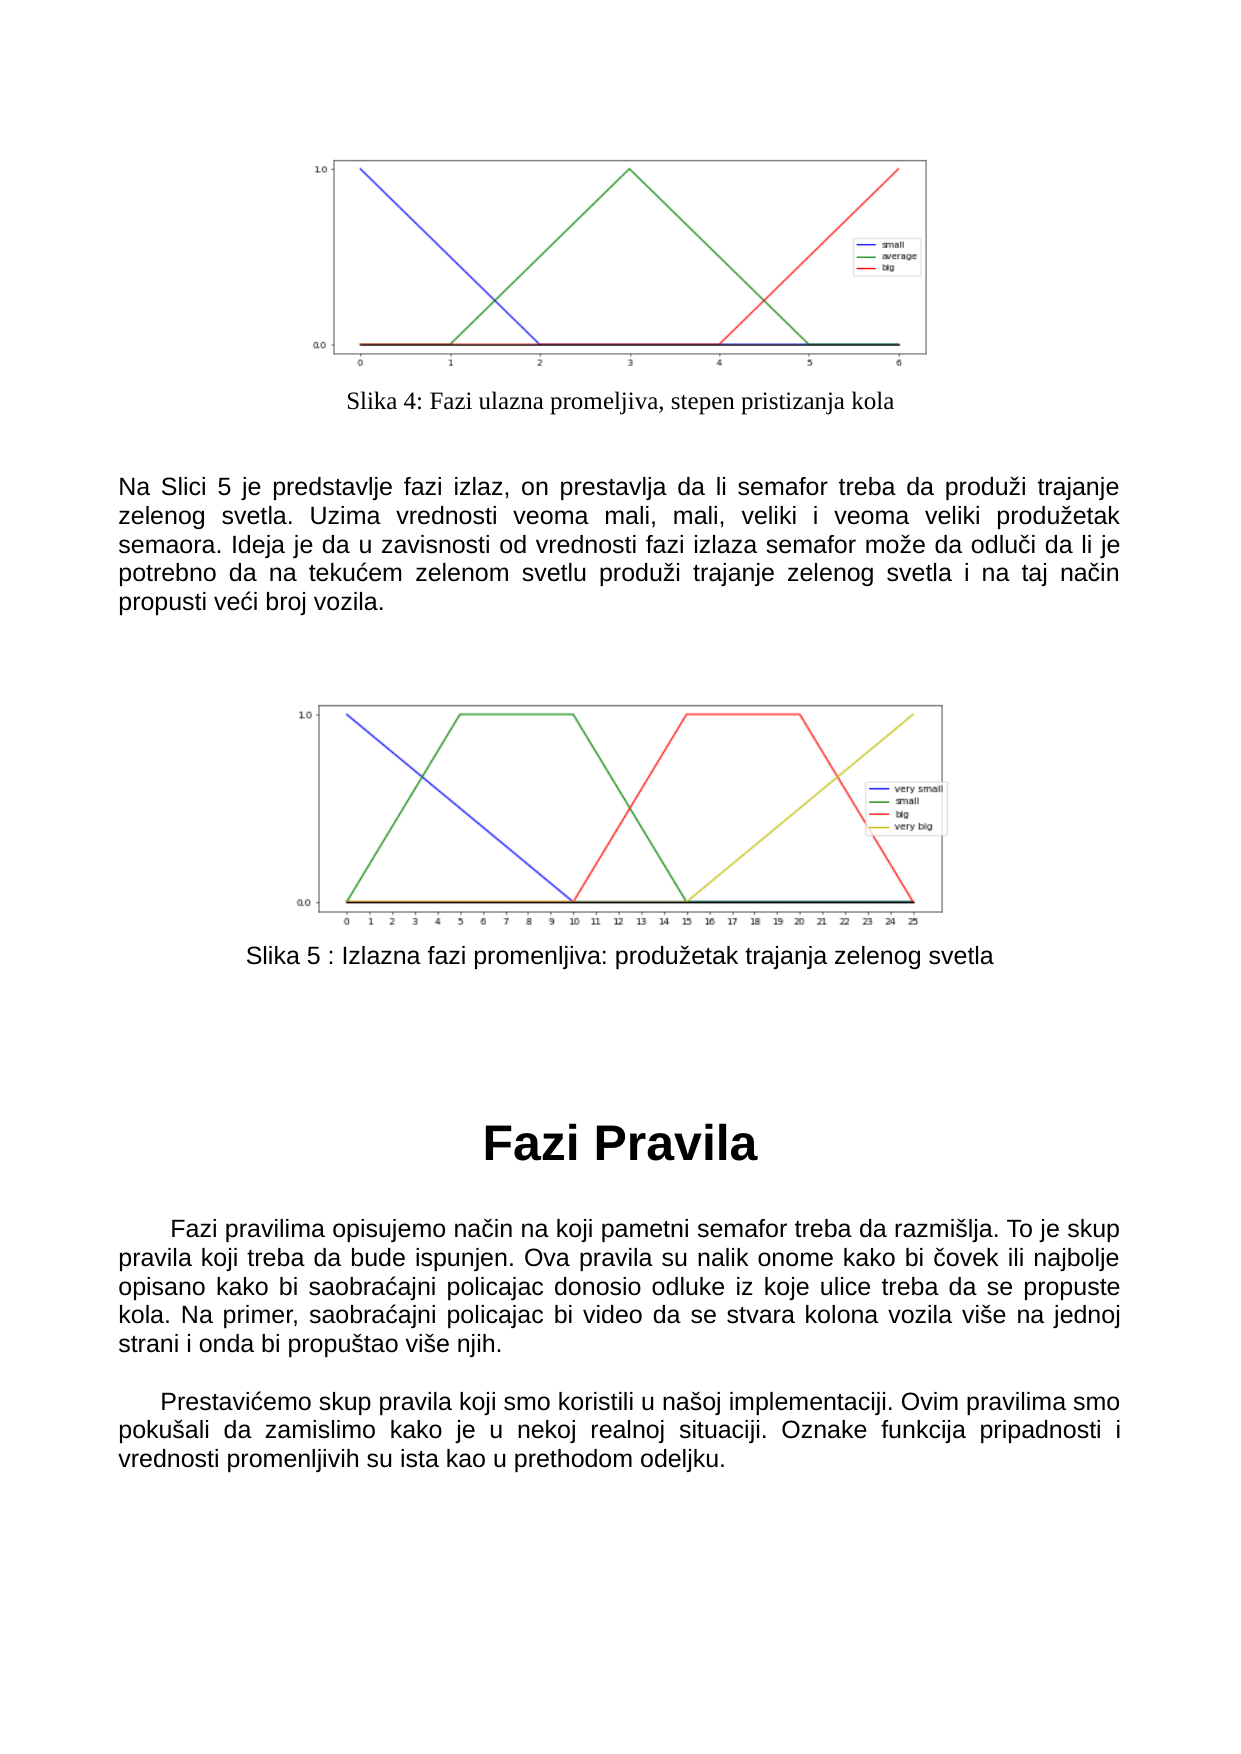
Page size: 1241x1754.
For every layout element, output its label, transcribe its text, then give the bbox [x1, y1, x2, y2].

text Slika 4: Fazi ulazna promeljiva, stepen pristizanja kola [239, 381, 1002, 414]
text Prestavićemo skup pravila koji smo koristili u našoj implementaciji. Ovim pravilima smo pokušali da zamislimo kako je u nekoj realnoj situaciji. Oznake funkcija pripadnosti i vrednosti promenljivih su ista kao u prethodom odeljku. [118, 1387, 1122, 1473]
text Slika 5 : Izlazna fazi promenljiva: produžetak trajanja zelenog svetla [118, 941, 1122, 970]
picture [238, 130, 1002, 381]
picture [218, 673, 1022, 941]
text Fazi pravilima opisujemo način na koji pametni semafor treba da razmišlja. To je skup pravila koji treba da bude ispunjen. Ova pravila su nalik onome kako bi čovek ili najbolje opisano kako bi saobraćajni policajac donosio odluke iz koje ulice treba da se propuste kola. Na primer, saobraćajni policajac bi video da se stvara kolona vozila više na jednoj strani i onda bi propuštao više njih. [118, 1214, 1122, 1358]
text Na Slici 5 je predstavlje fazi izlaz, on prestavlja da li semafor treba da produži trajanje zelenog svetla. Uzima vrednosti veoma mali, mali, veliki i veoma veliki produžetak semaora. Ideja je da u zavisnosti od vrednosti fazi izlaza semafor može da odluči da li je potrebno da na tekućem zelenom svetlu produži trajanje zelenog svetla i na taj način propusti veći broj vozila. [118, 472, 1122, 616]
text Fazi Pravila [118, 1113, 1122, 1171]
